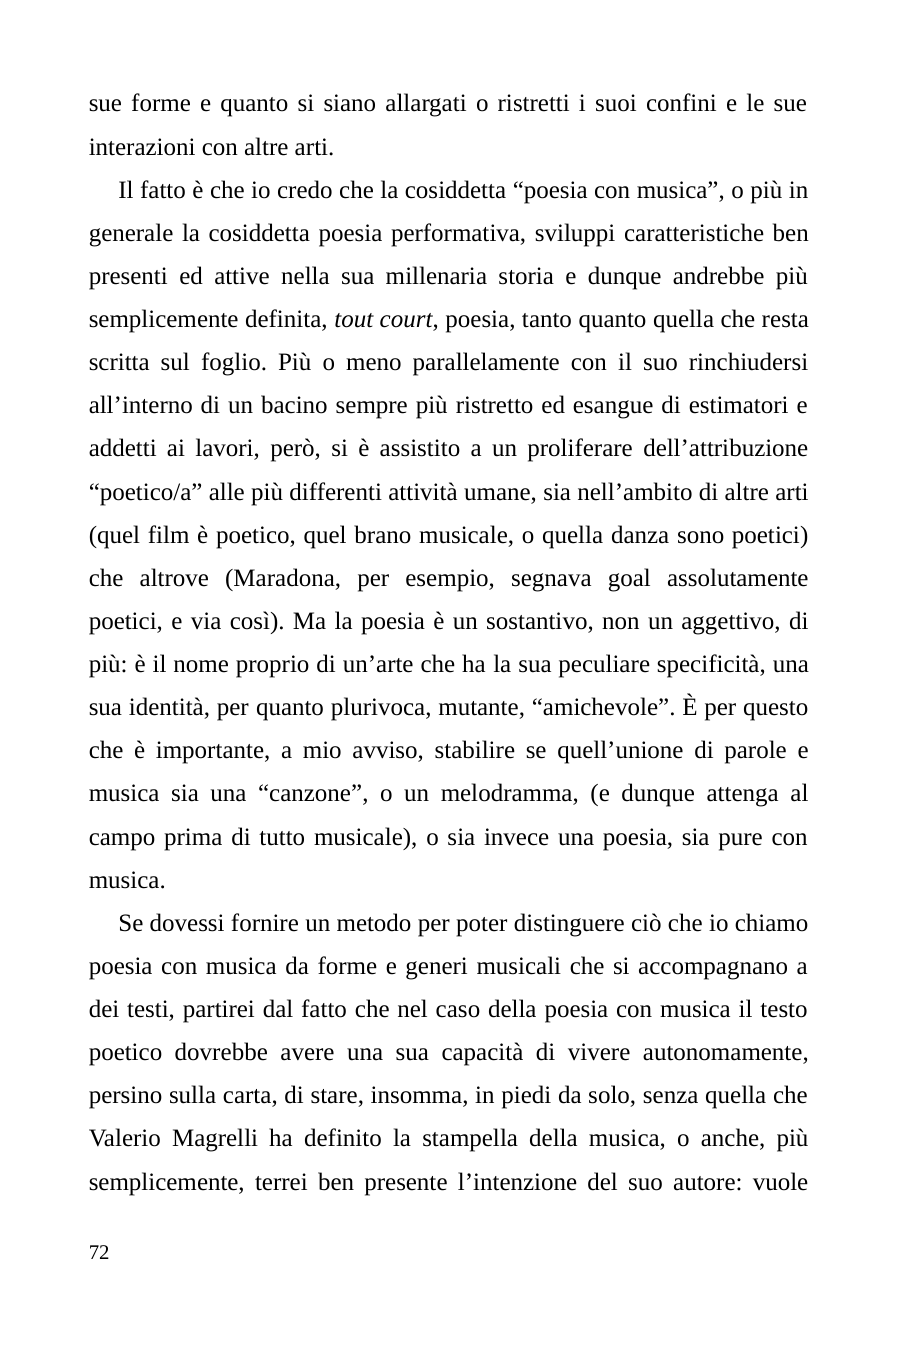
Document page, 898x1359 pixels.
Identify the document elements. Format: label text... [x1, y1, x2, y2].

text Se dovessi fornire un metodo per poter distinguere ciò che io chiamo poesia con musica da forme e generi musicali che si accompagnano a dei testi, partirei dal fatto che nel caso della poesia con musica il testo poetico dovrebbe avere una sua capacità di vivere autonomamente, persino sulla carta, di stare, insomma, in piedi da solo, senza quella che Valerio Magrelli ha definito la stampella della musica, o anche, più semplicemente, terrei ben presente l’intenzione del suo autore: vuole [88, 908, 809, 1195]
text Il fatto è che io credo che la cosiddetta “poesia con musica”, o più in generale la cosiddetta poesia performativa, sviluppi caratteristiche ben presenti ed attive nella sua millenaria storia e dunque andrebbe più semplicemente definita, tout court, poesia, tanto quanto quella che resta scritta sul foglio. Più o meno parallelamente con il suo rinchiudersi all’interno di un bacino sempre più ristretto ed esangue di estimatori e addetti ai lavori, però, si è assistito a un proliferare dell’attribuzione “poetico/a” alle più differenti attività umane, sia nell’ambito di altre arti (quel film è poetico, quel brano musicale, o quella danza sono poetici) che altrove (Maradona, per esempio, segnava goal assolutamente poetici, e via così). Ma la poesia è un sostantivo, non un aggettivo, di più: è il nome proprio di un’arte che ha la sua peculiare specificità, una sua identità, per quanto plurivoca, mutante, “amichevole”. È per questo che è importante, a mio avviso, stabilire se quell’unione di parole e musica sia una “canzone”, o un melodramma, (e dunque attenga al campo prima di tutto musicale), o sia invece una poesia, sia pure con musica. [88, 175, 809, 893]
text sue forme e quanto si siano allargati o ristretti i suoi confini e le sue interazioni con altre arti. [88, 88, 809, 160]
